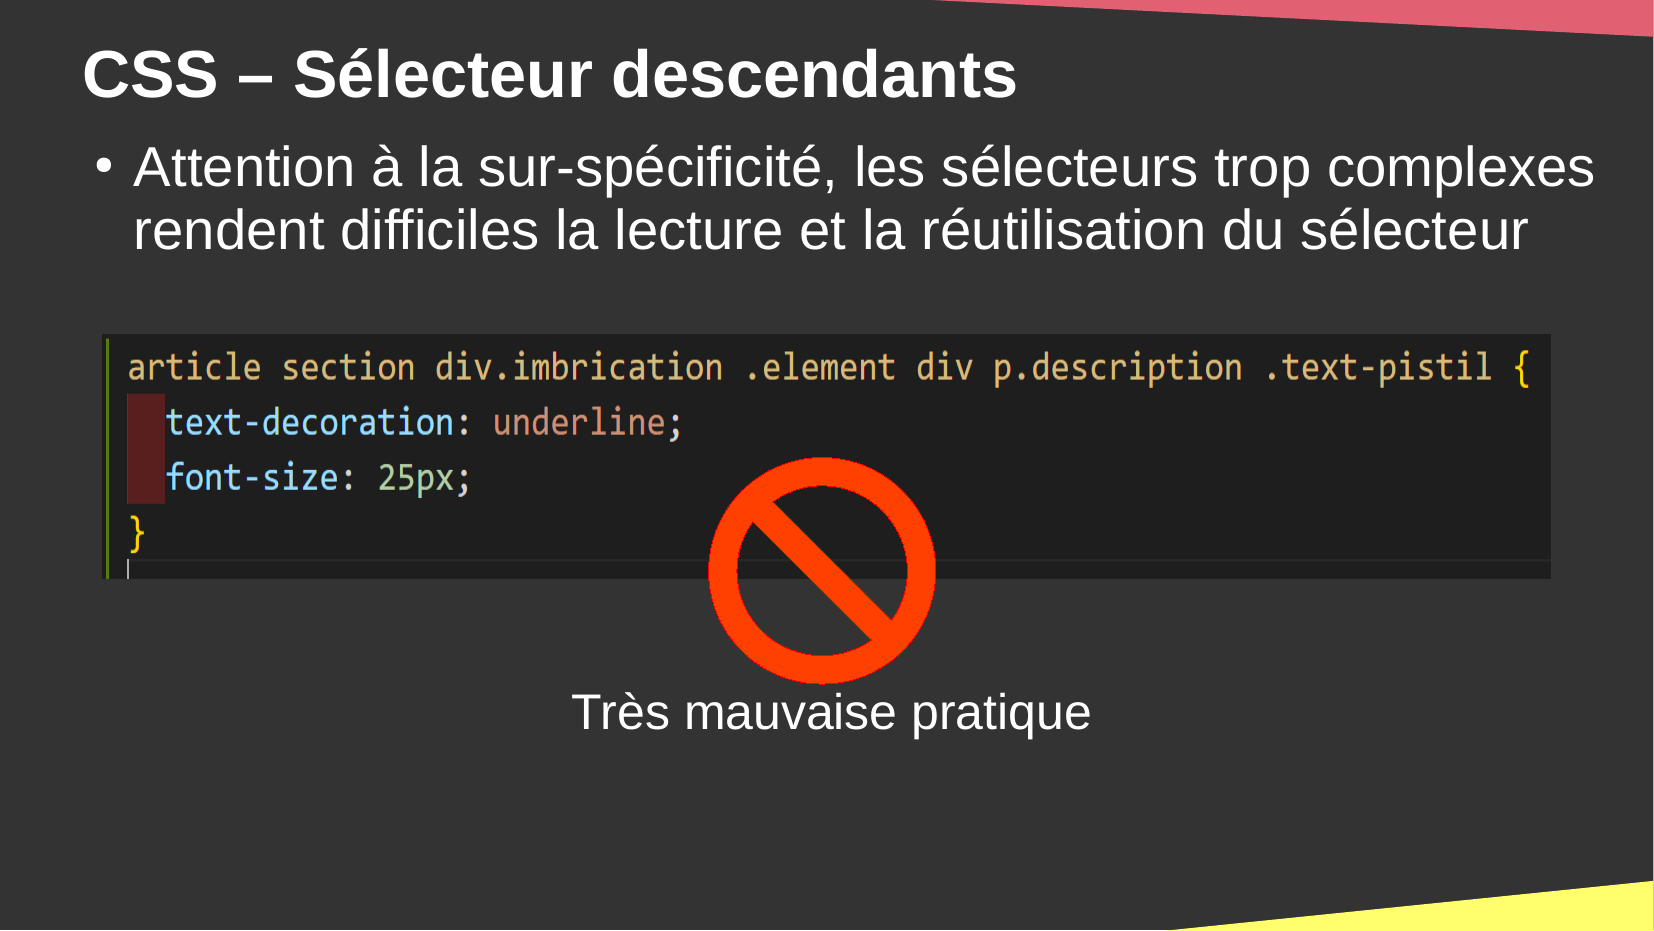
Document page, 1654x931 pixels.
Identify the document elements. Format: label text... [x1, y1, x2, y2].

list Attention à la sur-spécificité, les sélecteurs trop complexes rendent difficiles la lecture et la réutilisation du sélecteur [80, 135, 1605, 304]
picture [737, 523, 809, 579]
title Très mauvaise pratique [531, 683, 1133, 768]
title CSS – Sélecteur descendants [82, 37, 1571, 122]
text_box [708, 457, 936, 683]
text_box [931, 0, 1654, 37]
text_box [1161, 880, 1654, 931]
picture [774, 486, 907, 579]
picture [102, 334, 1551, 579]
